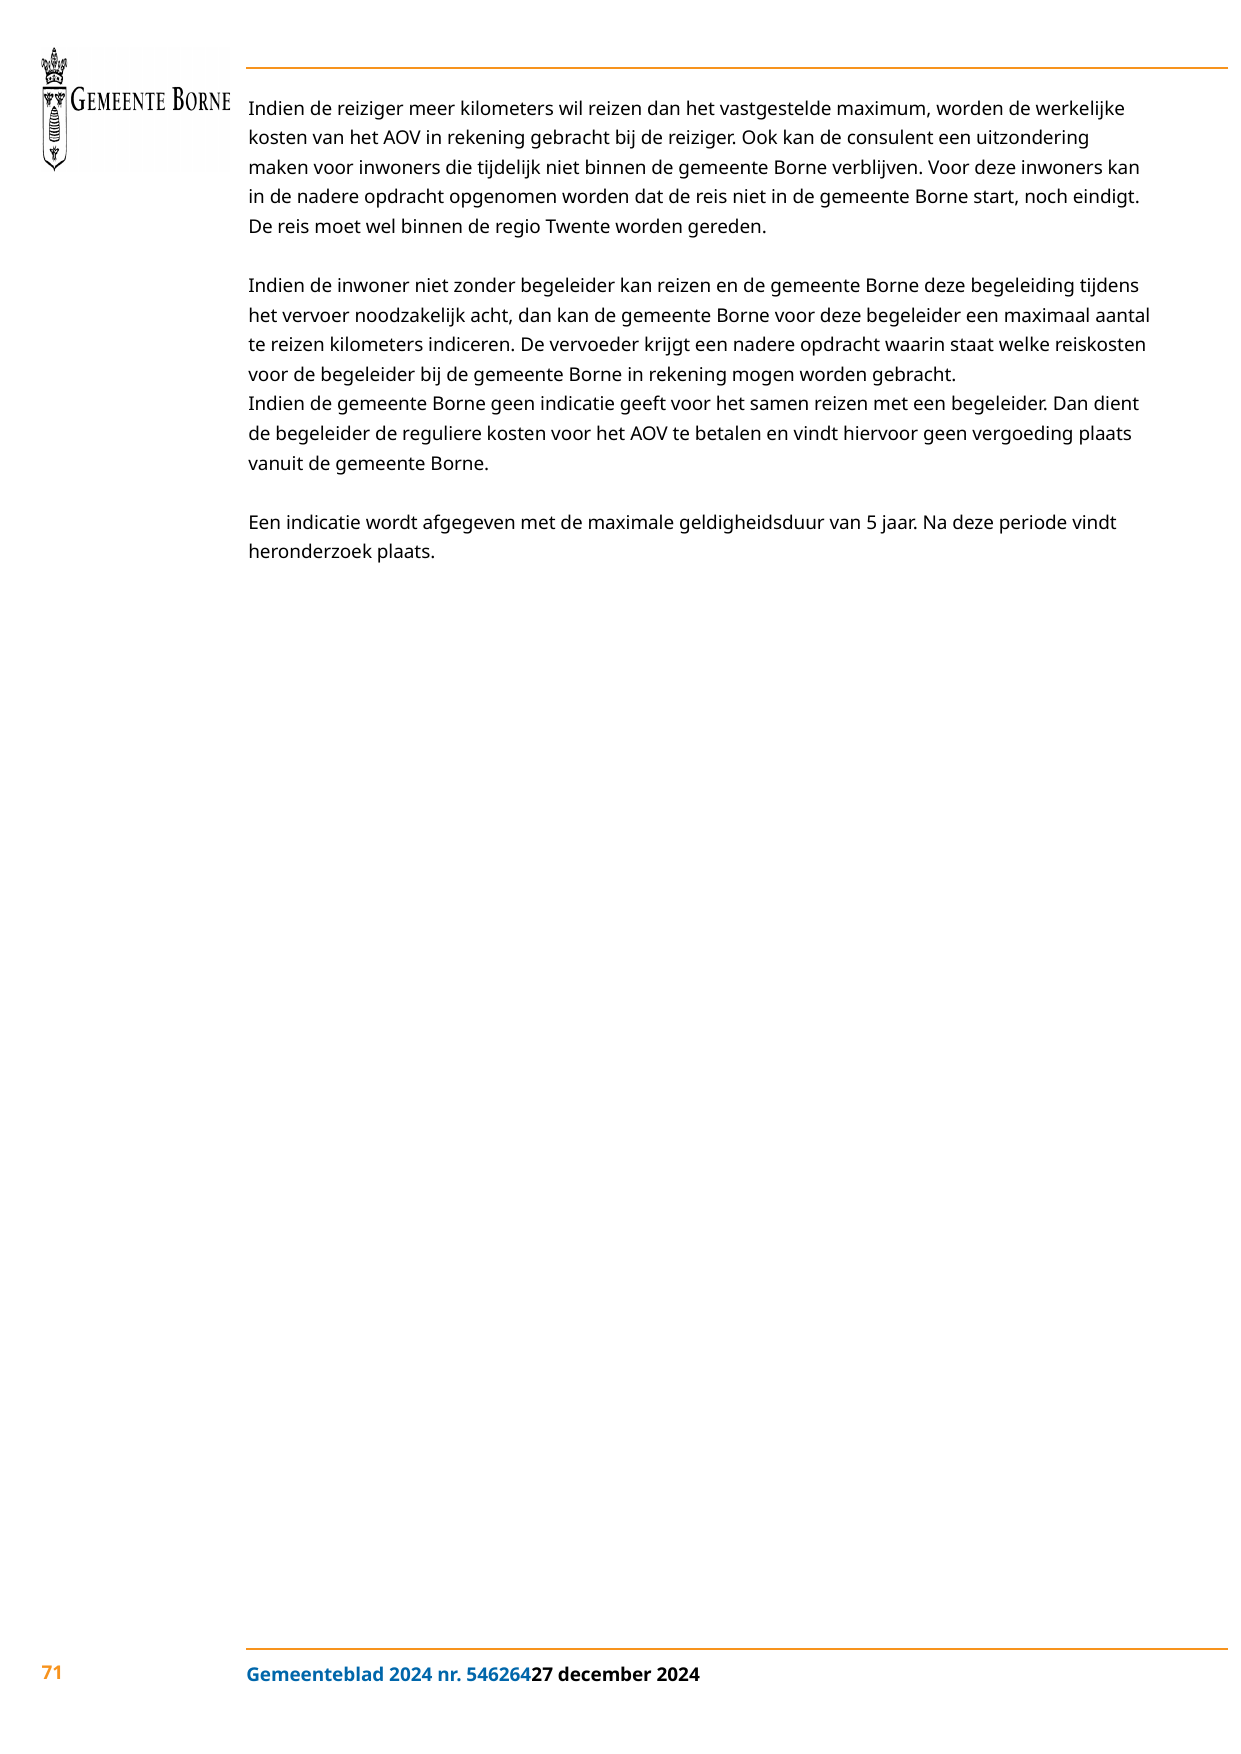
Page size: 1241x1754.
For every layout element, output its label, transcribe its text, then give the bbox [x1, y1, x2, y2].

text Indien de reiziger meer kilometers wil reizen dan het vastgestelde maximum, worden de werkelijke kosten van het AOV in rekening gebracht bij de reiziger. Ook kan de consulent een uitzondering maken voor inwoners die tijdelijk niet binnen de gemeente Borne verblijven. Voor deze inwoners kan in de nadere opdracht opgenomen worden dat de reis niet in de gemeente Borne start, noch eindigt. De reis moet wel binnen de regio Twente worden gereden. [248, 95, 1152, 239]
text Een indicatie wordt afgegeven met de maximale geldigheidsduur van 5 jaar. Na deze periode vindt heronderzoek plaats. [248, 509, 1152, 564]
picture [41, 47, 231, 172]
text Indien de gemeente Borne geen indicatie geeft voor het samen reizen met een begeleider. Dan dient de begeleider de reguliere kosten voor het AOV te betalen en vindt hiervoor geen vergoeding plaats vanuit de gemeente Borne. [248, 391, 1152, 476]
text Indien de inwoner niet zonder begeleider kan reizen en de gemeente Borne deze begeleiding tijdens het vervoer noodzakelijk acht, dan kan de gemeente Borne voor deze begeleider een maximaal aantal te reizen kilometers indiceren. De vervoeder krijgt een nadere opdracht waarin staat welke reiskosten voor de begeleider bij de gemeente Borne in rekening mogen worden gebracht. [248, 272, 1152, 387]
